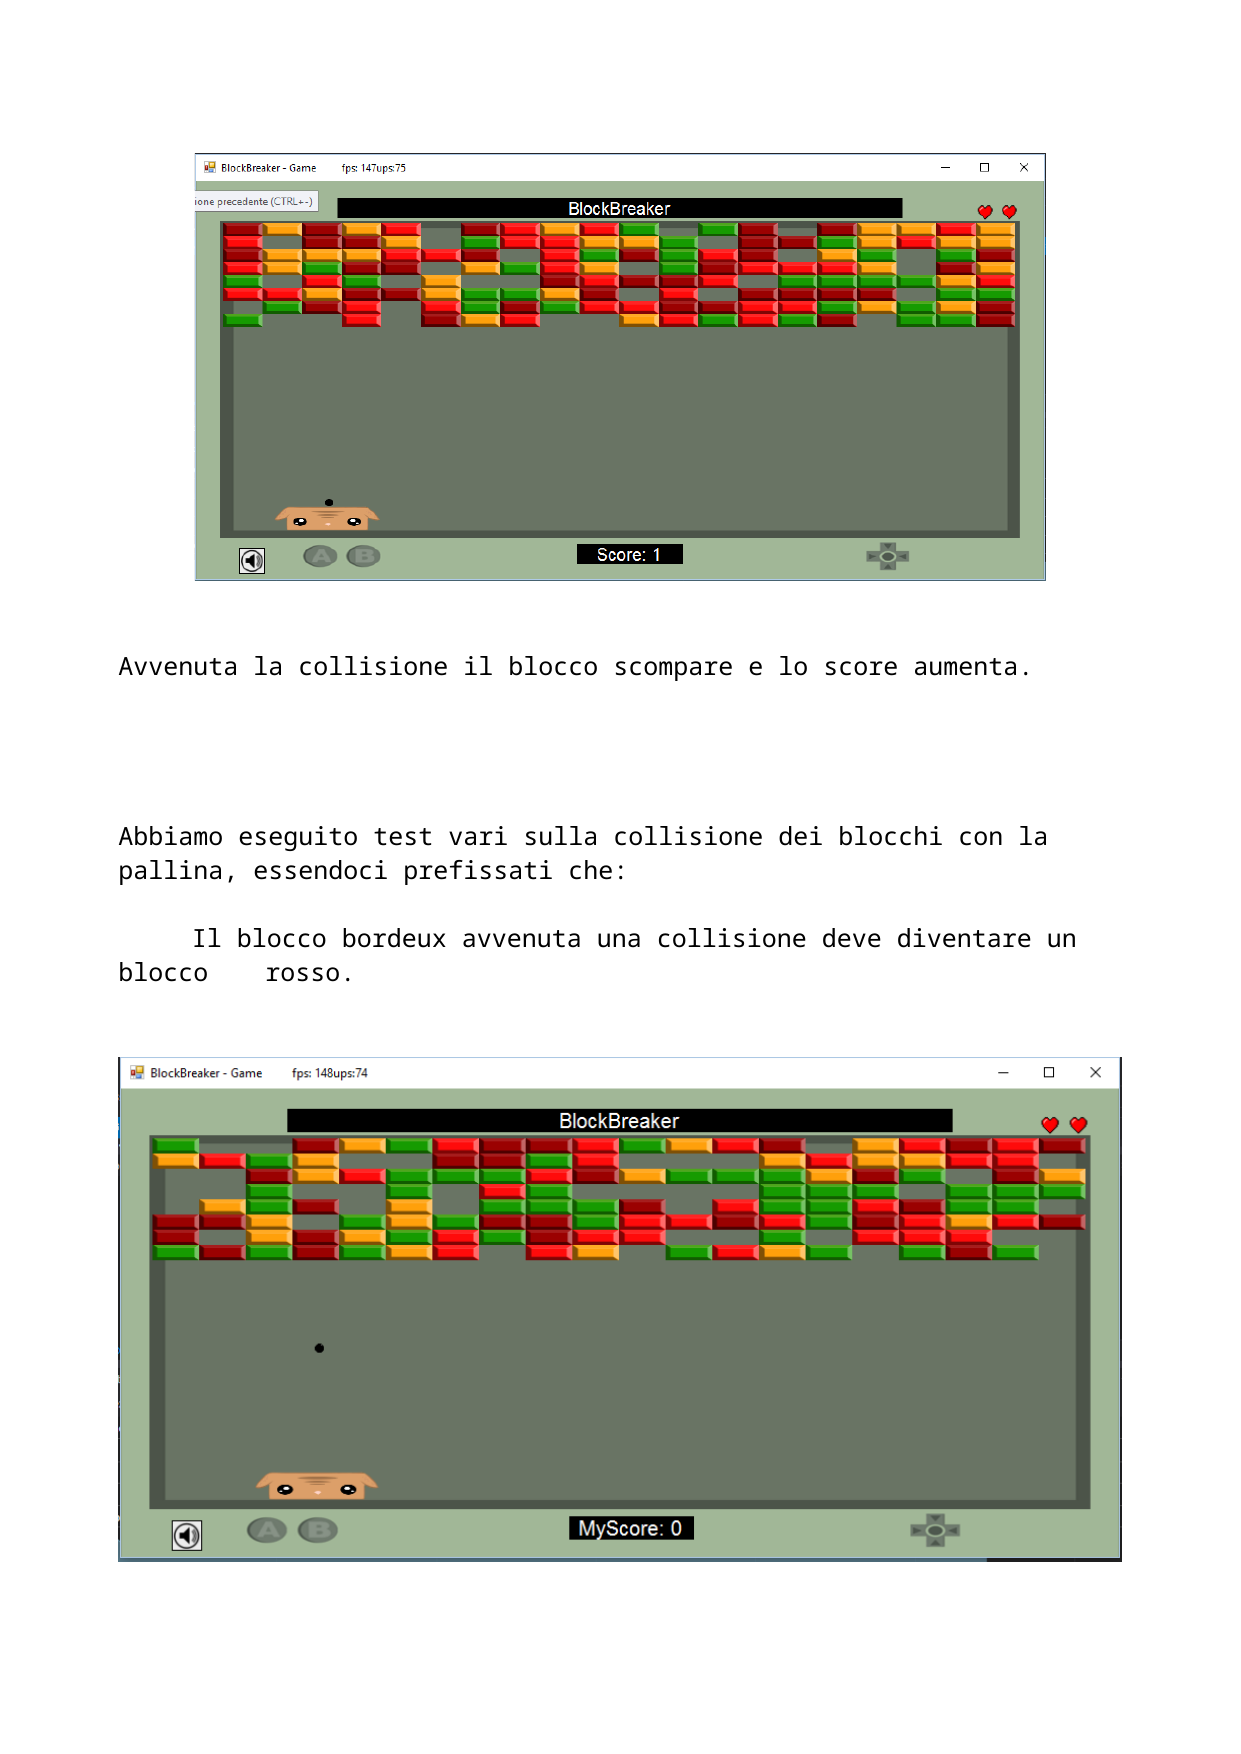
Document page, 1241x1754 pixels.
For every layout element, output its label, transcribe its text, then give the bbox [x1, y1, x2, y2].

picture [118, 1057, 1122, 1562]
text Il blocco bordeux avvenuta una collisione deve diventare un blocco rosso. [118, 921, 1122, 989]
picture [194, 153, 1046, 581]
text Abbiamo eseguito test vari sulla collisione dei blocchi con la pallina, essendoci prefissati che: [118, 819, 1122, 887]
text Avvenuta la collisione il blocco scompare e lo score aumenta. [118, 648, 1122, 682]
